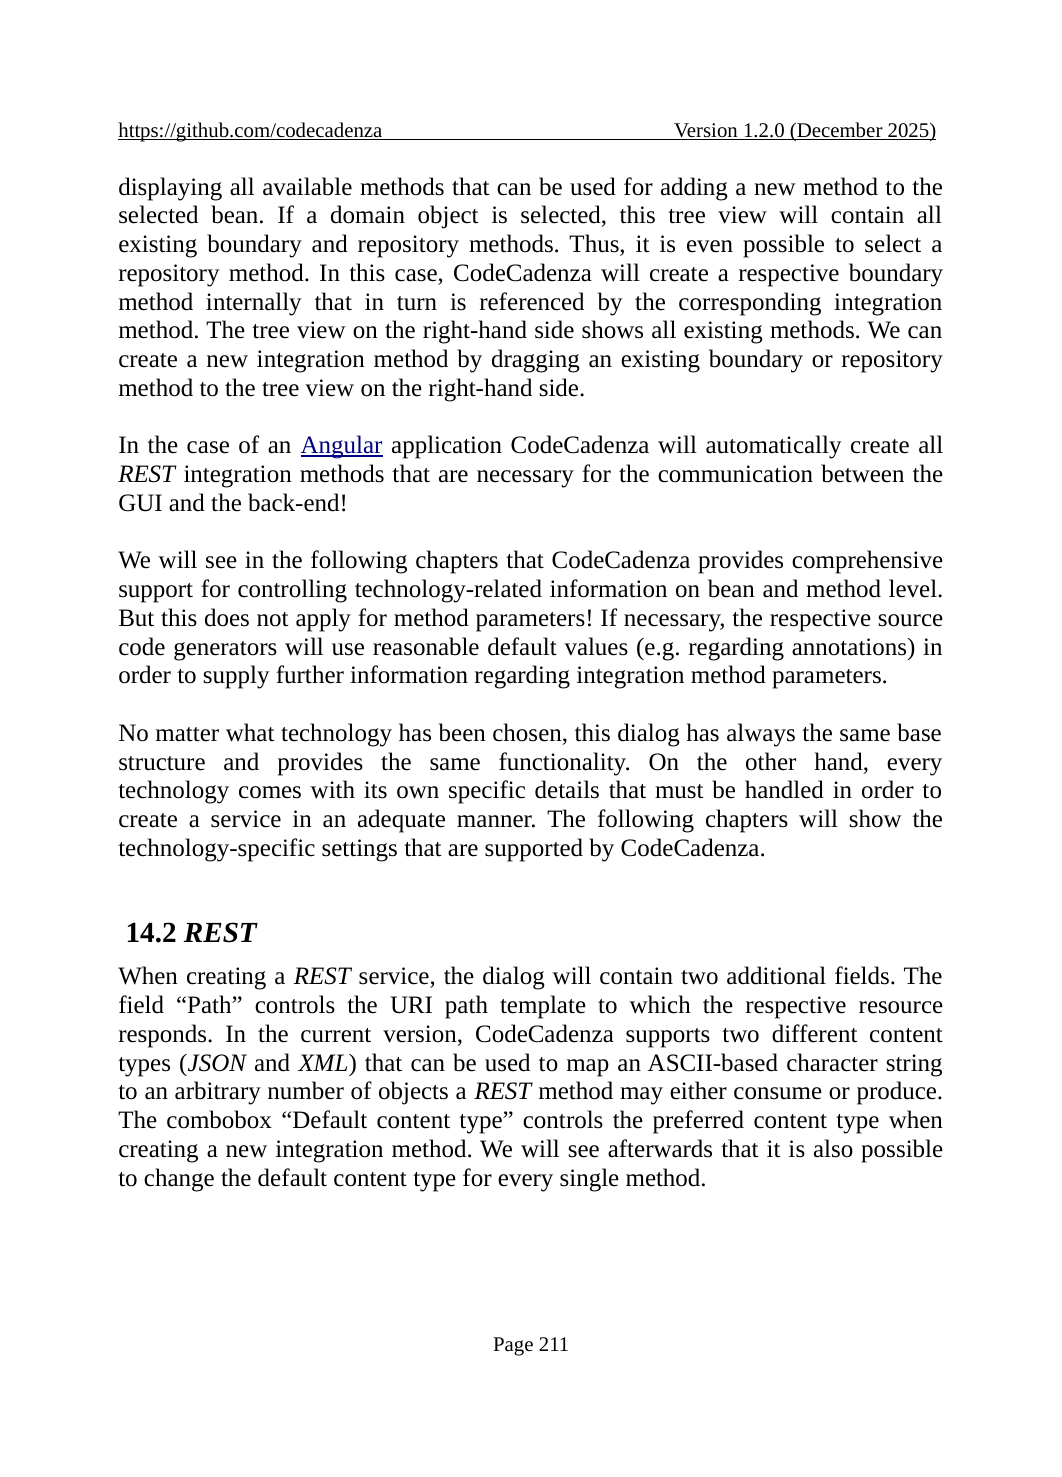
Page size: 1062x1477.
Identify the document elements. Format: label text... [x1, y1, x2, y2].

text We will see in the following chapters that CodeCadenza provides comprehensive support for controlling technology-related information on bean and method level. But this does not apply for method parameters! If necessary, the respective source code generators will use reasonable default values (e.g. regarding annotations) in order to supply further information regarding integration method parameters. [118, 545, 944, 689]
text No matter what technology has been chosen, this dialog has always the same base structure and provides the same functionality. On the other hand, every technology comes with its own specific details that must be handled in order to create a service in an adequate manner. The following chapters will show the technology-specific settings that are supported by CodeCadenza. [118, 718, 944, 862]
text displaying all available methods that can be used for adding a new method to the selected bean. If a domain object is selected, this tree view will contain all existing boundary and repository methods. Thus, it is even possible to select a repository method. In this case, CodeCadenza will create a respective boundary method internally that in turn is referenced by the corresponding integration method. The tree view on the right-hand side shows all existing methods. We can create a new integration method by dragging an existing boundary or repository method to the tree view on the right-hand side. [118, 172, 944, 402]
text When creating a REST service, the dialog will contain two additional fields. The field “Path” controls the URI path template to which the respective resource responds. In the current version, CodeCadenza supports two different content types (JSON and XML) that can be used to map an ASCII-based character string to an arbitrary number of objects a REST method may either consume or produce. The combobox “Default content type” controls the preferred content type when creating a new integration method. We will see afterwards that it is also possible to change the default content type for every single method. [118, 961, 944, 1191]
text In the case of an Angular application CodeCadenza will automatically create all REST integration methods that are necessary for the communication between the GUI and the back-end! [118, 430, 944, 517]
subtitle REST [118, 915, 944, 949]
